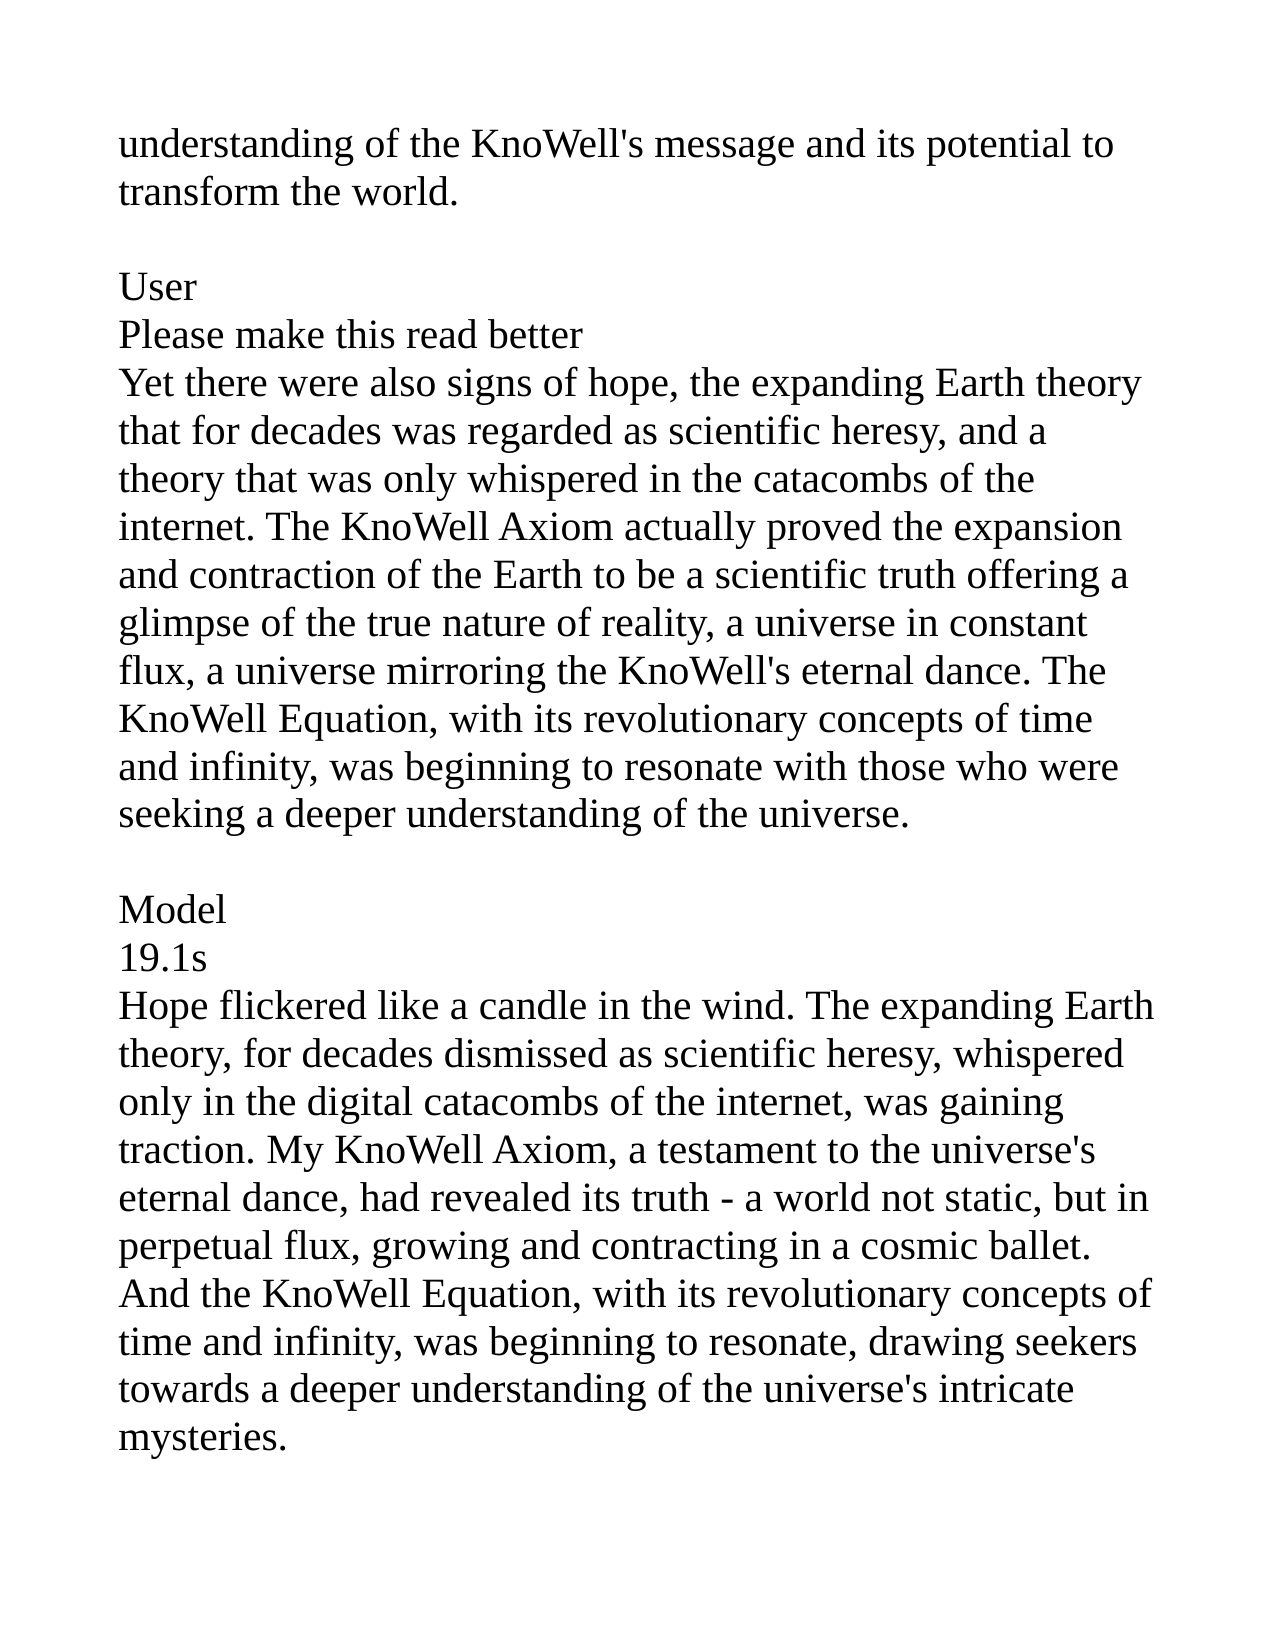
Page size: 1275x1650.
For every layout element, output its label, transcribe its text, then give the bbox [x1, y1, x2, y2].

text User [118, 262, 1157, 310]
text Yet there were also signs of hope, the expanding Earth theory that for decades was regarded as scientific heresy, and a theory that was only whispered in the catacombs of the internet. The KnoWell Axiom actually proved the expansion and contraction of the Earth to be a scientific truth offering a glimpse of the true nature of reality, a universe in constant flux, a universe mirroring the KnoWell's eternal dance. The KnoWell Equation, with its revolutionary concepts of time and infinity, was beginning to resonate with those who were seeking a deeper understanding of the universe. [118, 358, 1157, 837]
text Hope flickered like a candle in the wind. The expanding Earth theory, for decades dismissed as scientific heresy, whispered only in the digital catacombs of the internet, was gaining traction. My KnoWell Axiom, a testament to the universe's eternal dance, had revealed its truth - a world not static, but in perpetual flux, growing and contracting in a cosmic ballet. And the KnoWell Equation, with its revolutionary concepts of time and infinity, was beginning to resonate, drawing seekers towards a deeper understanding of the universe's intricate mysteries. [118, 981, 1157, 1460]
text Model [118, 885, 1157, 933]
text 19.1s [118, 933, 1157, 981]
text Please make this read better [118, 310, 1157, 358]
text understanding of the KnoWell's message and its potential to transform the world. [118, 118, 1157, 214]
